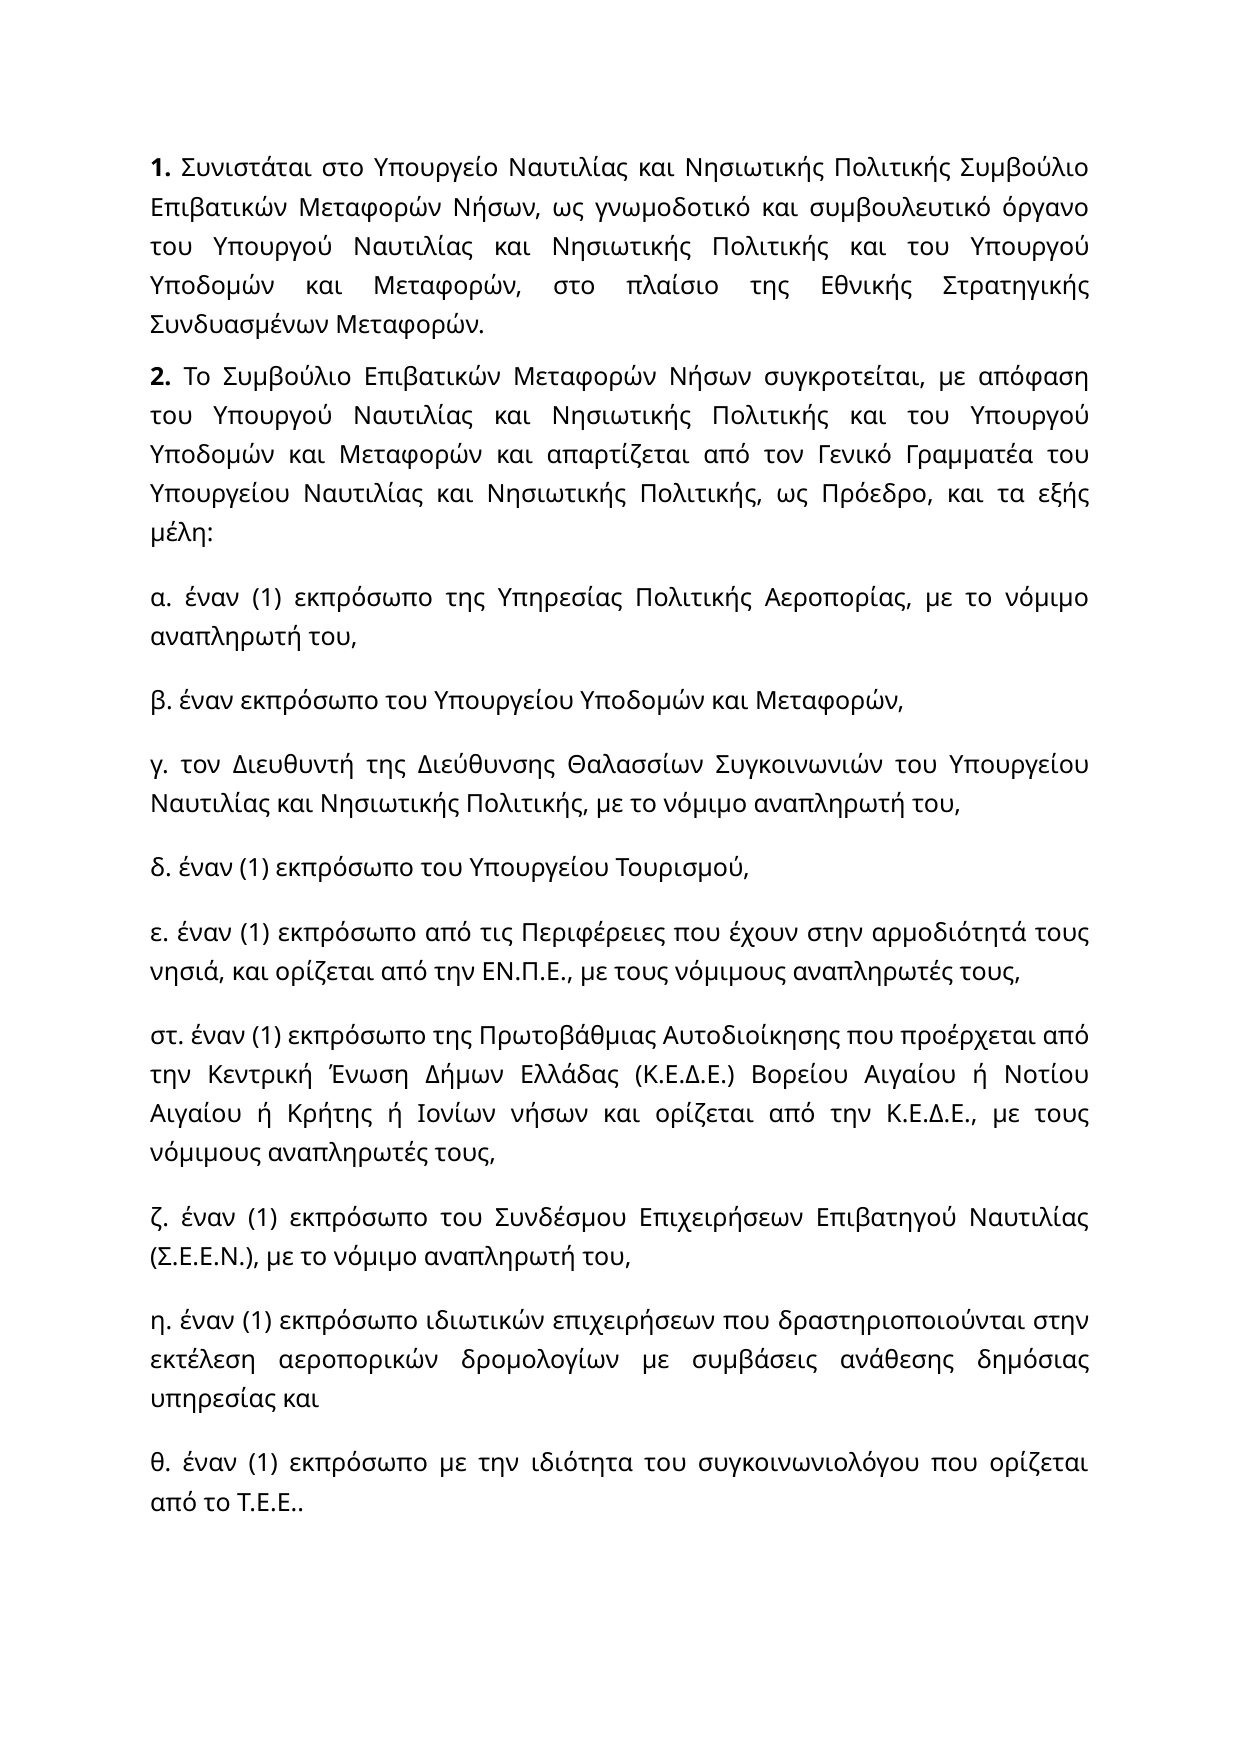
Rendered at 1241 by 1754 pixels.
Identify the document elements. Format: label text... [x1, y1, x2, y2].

text α. έναν (1) εκπρόσωπο της Υπηρεσίας Πολιτικής Αεροπορίας, με το νόμιμο αναπληρωτή του, [150, 579, 1090, 652]
text γ. τον Διευθυντή της Διεύθυνσης Θαλασσίων Συγκοινωνιών του Υπουργείου Ναυτιλίας και Νησιωτικής Πολιτικής, με το νόμιμο αναπληρωτή του, [150, 747, 1090, 820]
text ε. έναν (1) εκπρόσωπο από τις Περιφέρειες που έχουν στην αρμοδιότητά τους νησιά, και ορίζεται από την ΕΝ.Π.Ε., με τους νόμιμους αναπληρωτές τους, [150, 914, 1090, 987]
text στ. έναν (1) εκπρόσωπο της Πρωτοβάθμιας Αυτοδιοίκησης που προέρχεται από την Κεντρική Ένωση Δήμων Ελλάδας (Κ.Ε.Δ.Ε.) Βορείου Αιγαίου ή Νοτίου Αιγαίου ή Κρήτης ή Ιονίων νήσων και ορίζεται από την Κ.Ε.Δ.Ε., με τους νόμιμους αναπληρωτές τους, [150, 1017, 1090, 1169]
text η. έναν (1) εκπρόσωπο ιδιωτικών επιχειρήσεων που δραστηριοποιούνται στην εκτέλεση αεροπορικών δρομολογίων με συμβάσεις ανάθεσης δημόσιας υπηρεσίας και [150, 1302, 1090, 1415]
text β. έναν εκπρόσωπο του Υπουργείου Υποδομών και Μεταφορών, [150, 682, 1090, 717]
text 2. Το Συμβούλιο Επιβατικών Μεταφορών Νήσων συγκροτείται, με απόφαση του Υπουργού Ναυτιλίας και Νησιωτικής Πολιτικής και του Υπουργού Υποδομών και Μεταφορών και απαρτίζεται από τον Γενικό Γραμματέα του Υπουργείου Ναυτιλίας και Νησιωτικής Πολιτικής, ως Πρόεδρο, και τα εξής μέλη: [150, 358, 1090, 549]
text δ. έναν (1) εκπρόσωπο του Υπουργείου Τουρισμού, [150, 850, 1090, 884]
text 1. Συνιστάται στο Υπουργείο Ναυτιλίας και Νησιωτικής Πολιτικής Συμβούλιο Επιβατικών Μεταφορών Νήσων, ως γνωμοδοτικό και συμβουλευτικό όργανο του Υπουργού Ναυτιλίας και Νησιωτικής Πολιτικής και του Υπουργού Υποδομών και Μεταφορών, στο πλαίσιο της Εθνικής Στρατηγικής Συνδυασμένων Μεταφορών. [150, 150, 1090, 341]
text θ. έναν (1) εκπρόσωπο με την ιδιότητα του συγκοινωνιολόγου που ορίζεται από το Τ.Ε.Ε.. [150, 1445, 1090, 1518]
text ζ. έναν (1) εκπρόσωπο του Συνδέσμου Επιχειρήσεων Επιβατηγού Ναυτιλίας (Σ.Ε.Ε.Ν.), με το νόμιμο αναπληρωτή του, [150, 1199, 1090, 1272]
